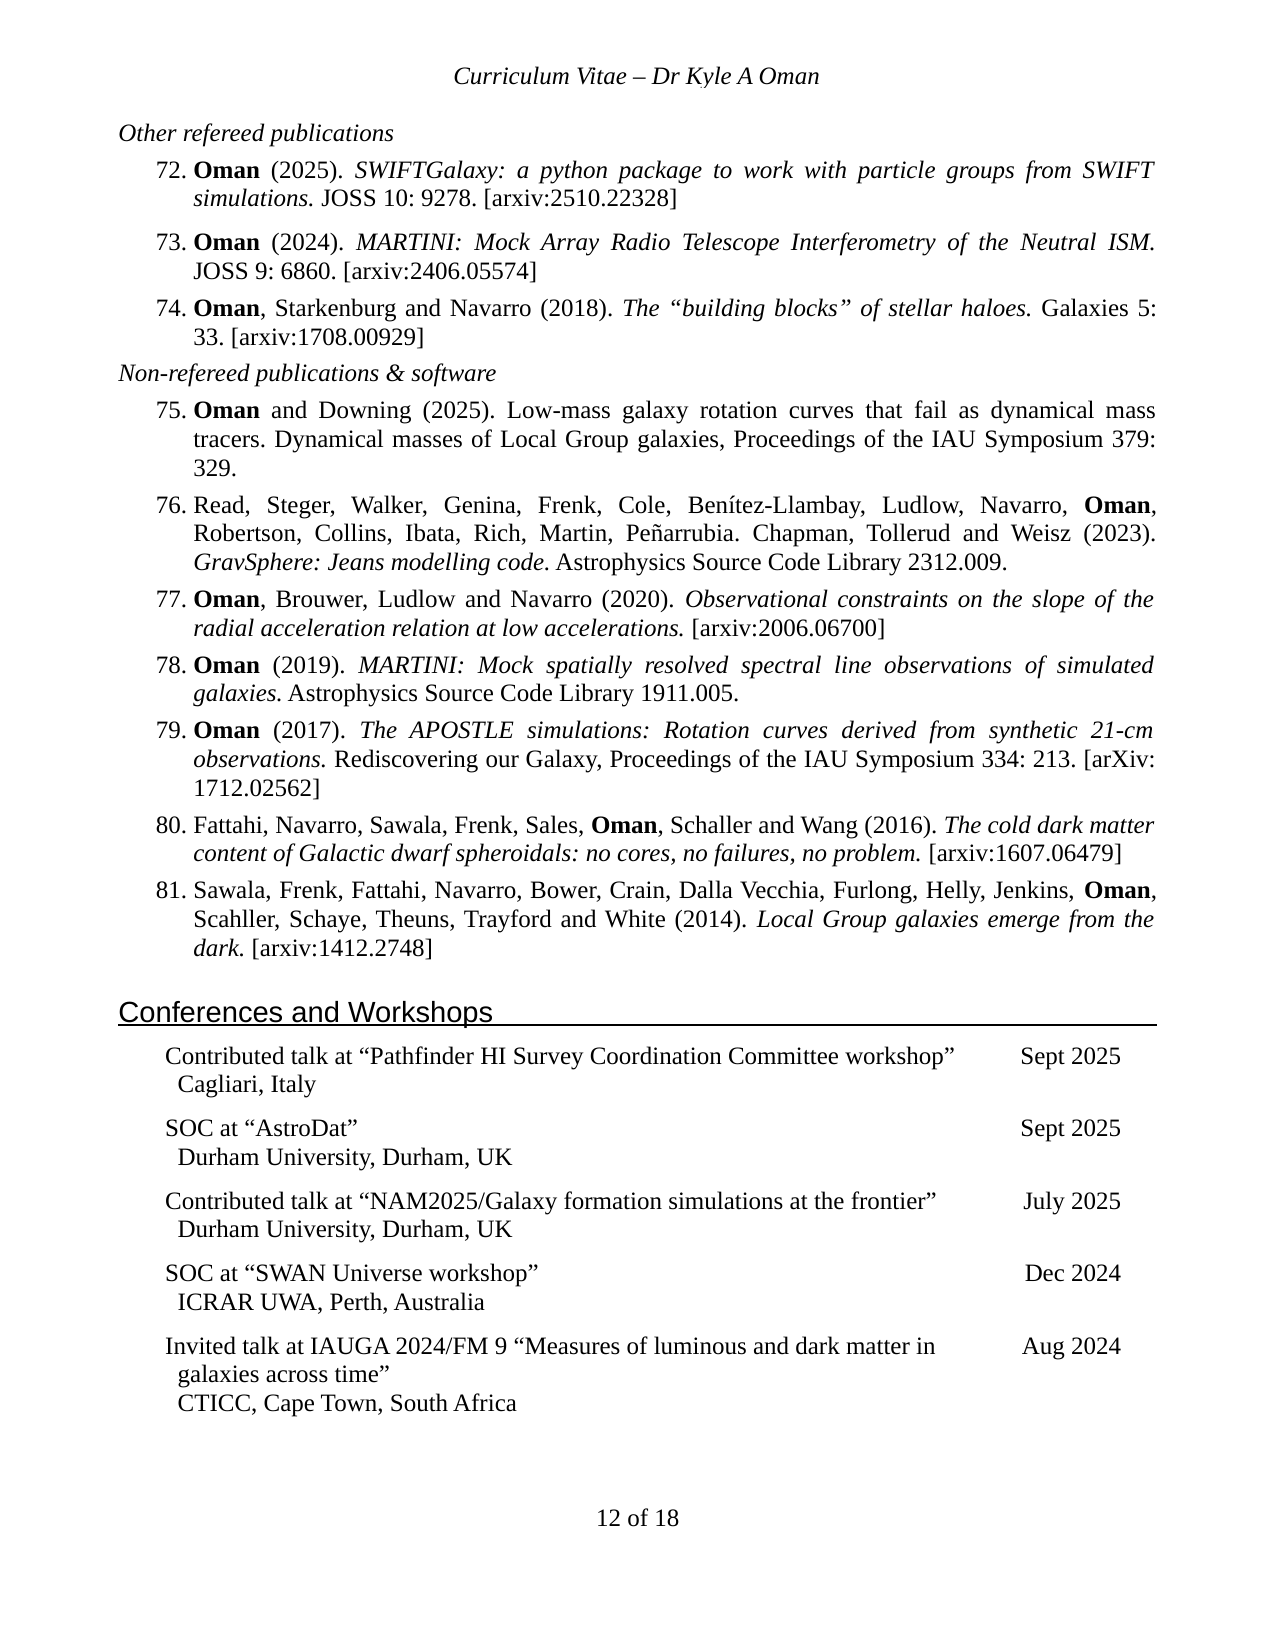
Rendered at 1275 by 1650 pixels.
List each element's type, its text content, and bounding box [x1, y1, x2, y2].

text Other refereed publications [118, 118, 1157, 147]
text SOC at “AstroDat” Sept 2025 Durham University, Durham, UK [118, 1113, 1157, 1171]
list Oman and Downing (2025). Low-mass galaxy rotation curves that fail as dynamical mass tracers. Dynamical masses of Local Group galaxies, Proceedings of the IAU Symposium 379: 329. [156, 395, 1157, 482]
list Sawala, Frenk, Fattahi, Navarro, Bower, Crain, Dalla Vecchia, Furlong, Helly, Jenkins, Oman, Scahller, Schaye, Theuns, Trayford and White (2014). Local Group galaxies emerge from the dark. [arxiv:1412.2748] [156, 875, 1157, 962]
list Oman, Starkenburg and Navarro (2018). The “building blocks” of stellar haloes. Galaxies 5: 33. [arxiv:1708.00929] [156, 293, 1157, 350]
list Read, Steger, Walker, Genina, Frenk, Cole, Benítez-Llambay, Ludlow, Navarro, Oman, Robertson, Collins, Ibata, Rich, Martin, Peñarrubia. Chapman, Tollerud and Weisz (2023). GravSphere: Jeans modelling code. Astrophysics Source Code Library 2312.009. [156, 490, 1157, 576]
list Oman (2019). MARTINI: Mock spatially resolved spectral line observations of simulated galaxies. Astrophysics Source Code Library 1911.005. [156, 650, 1157, 707]
list Oman (2025). SWIFTGalaxy: a python package to work with particle groups from SWIFT simulations. JOSS 10: 9278. [arxiv:2510.22328] [156, 155, 1157, 212]
subtitle Conferences and Workshops [118, 995, 1157, 1024]
list Oman (2017). The APOSTLE simulations: Rotation curves derived from synthetic 21-cm observations. Rediscovering our Galaxy, Proceedings of the IAU Symposium 334: 213. [arXiv: 1712.02562] [156, 715, 1157, 802]
text Contributed talk at “Pathfinder HI Survey Coordination Committee workshop” Sept 2025 Cagliari, Italy [118, 1041, 1157, 1098]
list Oman (2024). MARTINI: Mock Array Radio Telescope Interferometry of the Neutral ISM. JOSS 9: 6860. [arxiv:2406.05574] [156, 227, 1157, 285]
list Fattahi, Navarro, Sawala, Frenk, Sales, Oman, Schaller and Wang (2016). The cold dark matter content of Galactic dwarf spheroidals: no cores, no failures, no problem. [arxiv:1607.06479] [156, 810, 1157, 867]
text SOC at “SWAN Universe workshop” Dec 2024 ICRAR UWA, Perth, Australia [118, 1258, 1157, 1316]
text Contributed talk at “NAM2025/Galaxy formation simulations at the frontier” July 2025 Durham University, Durham, UK [118, 1186, 1157, 1243]
text Invited talk at IAUGA 2024/FM 9 “Measures of luminous and dark matter in Aug 2024 galaxies across time” CTICC, Cape Town, South Africa [118, 1331, 1157, 1417]
list Non-refereed publications & software [118, 358, 1157, 387]
list Oman, Brouwer, Ludlow and Navarro (2020). Observational constraints on the slope of the radial acceleration relation at low accelerations. [arxiv:2006.06700] [156, 584, 1157, 642]
